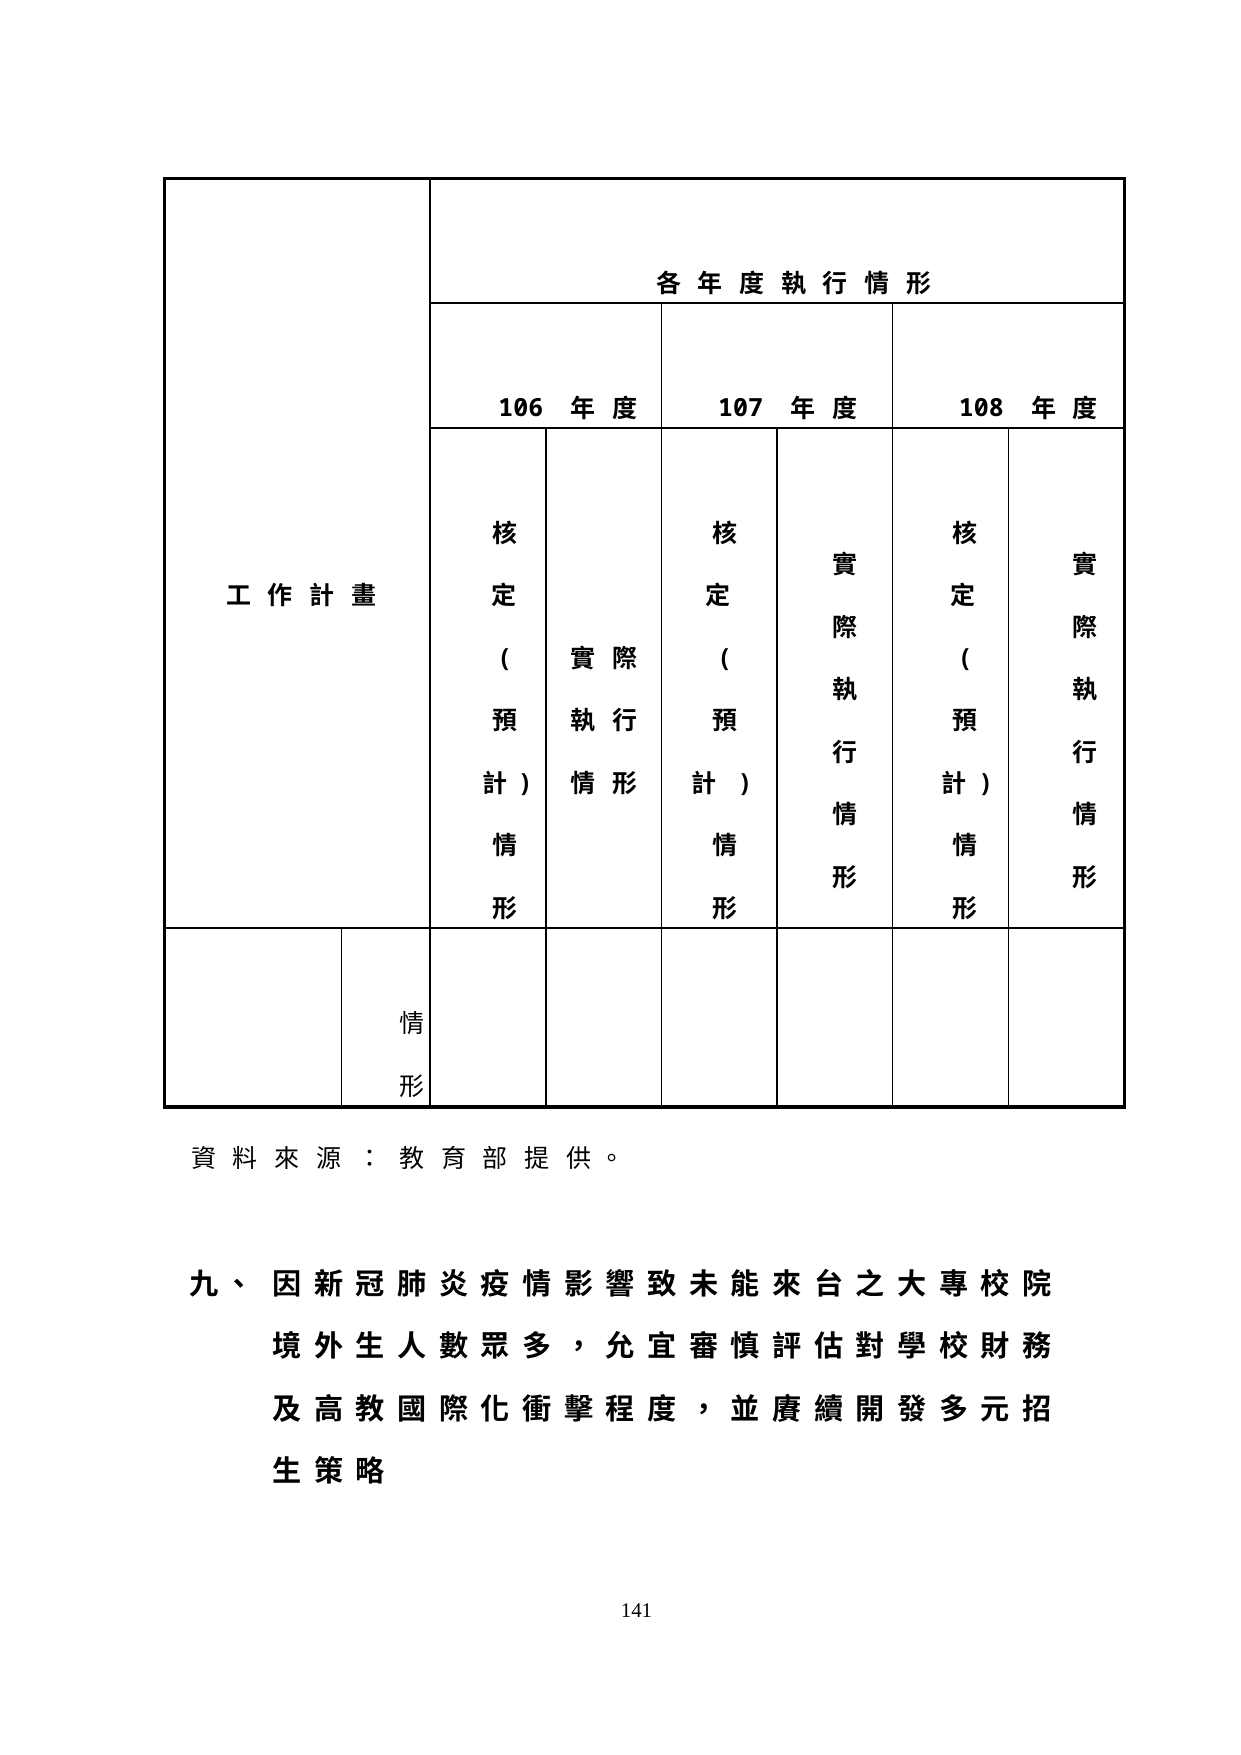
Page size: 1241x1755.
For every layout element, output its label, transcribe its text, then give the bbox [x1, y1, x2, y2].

table_cell 實際執行情形 [547, 429, 661, 927]
text 九、因新冠肺炎疫情影響致未能來台之大專校院境外生人數眾多，允宜審慎評估對學校財務及高教國際化衝擊程度，並賡續開發多元招生策略 [183, 1240, 1058, 1490]
table_cell 107年度 [662, 304, 892, 427]
table_cell 106年度 [431, 304, 661, 427]
table_cell [662, 929, 776, 1105]
table_cell 實際執行情形 [778, 429, 892, 927]
table_header 各年度執行情形 [431, 180, 1123, 302]
table_cell [1009, 929, 1123, 1105]
table_cell [778, 929, 892, 1105]
table_cell [893, 929, 1008, 1105]
table_cell 108年度 [893, 304, 1123, 427]
table_cell 核定(預計)情形 [431, 429, 545, 927]
table_cell 實際執行情形 [1009, 429, 1123, 927]
table_cell [547, 929, 661, 1105]
table_cell [166, 929, 341, 1105]
table_cell 核定(預計)情形 [893, 429, 1008, 927]
table_cell 情形 [342, 929, 429, 1105]
table_cell 核定(預計)情形 [662, 429, 776, 927]
text 資料來源：教育部提供。 [183, 1115, 1058, 1177]
table_cell [431, 929, 545, 1105]
table_header 工作計畫 [166, 180, 429, 927]
